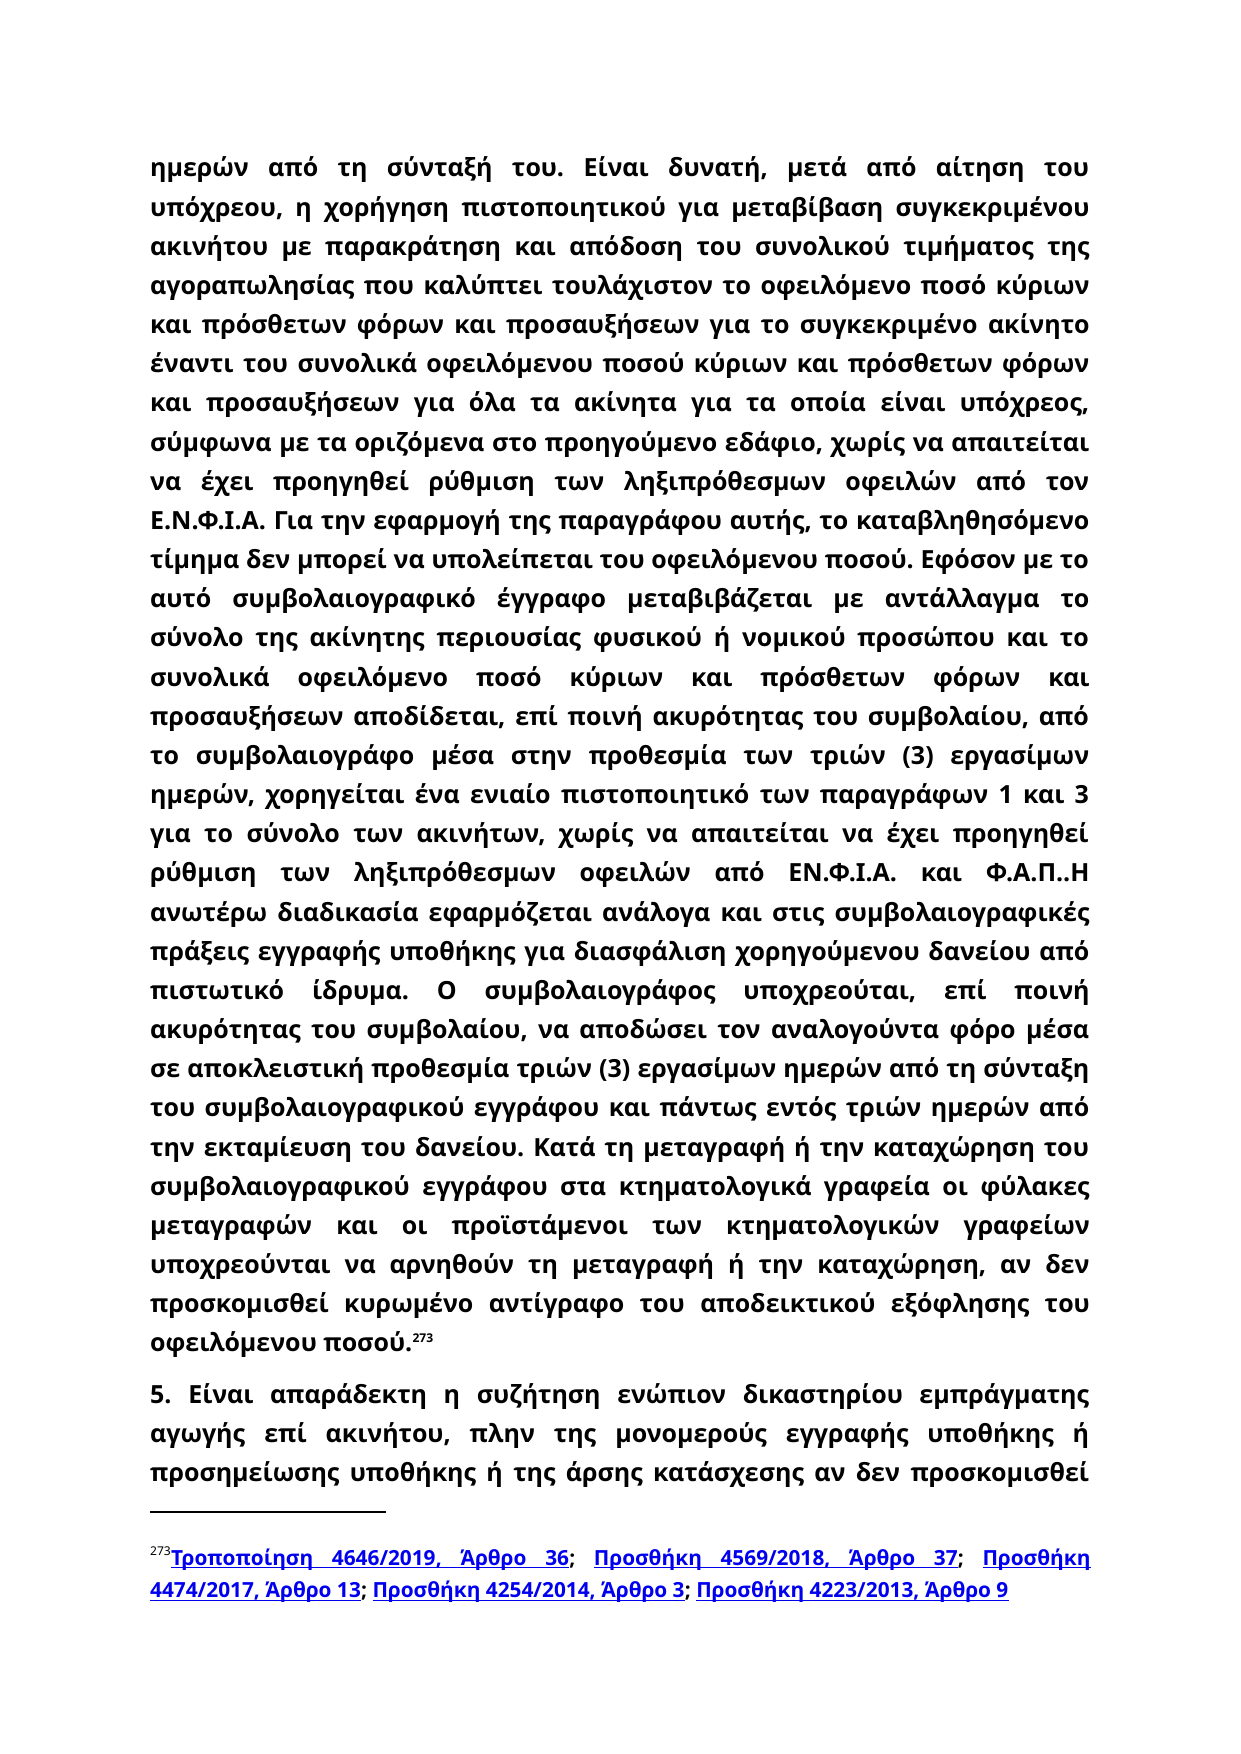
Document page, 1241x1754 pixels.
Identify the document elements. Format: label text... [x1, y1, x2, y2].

text 5. Είναι απαράδεκτη η συζήτηση ενώπιον δικαστηρίου εμπράγματης αγωγής επί ακινήτου, πλην της μονομερούς εγγραφής υποθήκης ή προσημείωσης υποθήκης ή της άρσης κατάσχεσης αν δεν προσκομισθεί [150, 1377, 1090, 1489]
text Τροποποίηση 4646/2019, Άρθρο 36; Προσθήκη 4569/2018, Άρθρο 37; Προσθήκη 4474/2017, Άρθρο 13; Προσθήκη 4254/2014, Άρθρο 3; Προσθήκη 4223/2013, Άρθρο 9 [150, 1543, 1090, 1604]
text ημερών από τη σύνταξή του. Είναι δυνατή, μετά από αίτηση του υπόχρεου, η χορήγηση πιστοποιητικού για μεταβίβαση συγκεκριμένου ακινήτου με παρακράτηση και απόδοση του συνολικού τιμήματος της αγοραπωλησίας που καλύπτει τουλάχιστον το οφειλόμενο ποσό κύριων και πρόσθετων φόρων και προσαυξήσεων για το συγκεκριμένο ακίνητο έναντι του συνολικά οφειλόμενου ποσού κύριων και πρόσθετων φόρων και προσαυξήσεων για όλα τα ακίνητα για τα οποία είναι υπόχρεος, σύμφωνα με τα οριζόμενα στο προηγούμενο εδάφιο, χωρίς να απαιτείται να έχει προηγηθεί ρύθμιση των ληξιπρόθεσμων οφειλών από τον Ε.Ν.Φ.Ι.Α. Για την εφαρμογή της παραγράφου αυτής, το καταβληθησόμενο τίμημα δεν μπορεί να υπολείπεται του οφειλόμενου ποσού. Εφόσον με το αυτό συμβολαιογραφικό έγγραφο μεταβιβάζεται με αντάλλαγμα το σύνολο της ακίνητης περιουσίας φυσικού ή νομικού προσώπου και το συνολικά οφειλόμενο ποσό κύριων και πρόσθετων φόρων και προσαυξήσεων αποδίδεται, επί ποινή ακυρότητας του συμβολαίου, από το συμβολαιογράφο μέσα στην προθεσμία των τριών (3) εργασίμων ημερών, χορηγείται ένα ενιαίο πιστοποιητικό των παραγράφων 1 και 3 για το σύνολο των ακινήτων, χωρίς να απαιτείται να έχει προηγηθεί ρύθμιση των ληξιπρόθεσμων οφειλών από ΕΝ.Φ.Ι.Α. και Φ.Α.Π..Η ανωτέρω διαδικασία εφαρμόζεται ανάλογα και στις συμβολαιογραφικές πράξεις εγγραφής υποθήκης για διασφάλιση χορηγούμενου δανείου από πιστωτικό ίδρυμα. Ο συμβολαιογράφος υποχρεούται, επί ποινή ακυρότητας του συμβολαίου, να αποδώσει τον αναλογούντα φόρο μέσα σε αποκλειστική προθεσμία τριών (3) εργασίμων ημερών από τη σύνταξη του συμβολαιογραφικού εγγράφου και πάντως εντός τριών ημερών από την εκταμίευση του δανείου. Κατά τη μεταγραφή ή την καταχώρηση του συμβολαιογραφικού εγγράφου στα κτηματολογικά γραφεία οι φύλακες μεταγραφών και οι προϊστάμενοι των κτηματολογικών γραφείων υποχρεούνται να αρνηθούν τη μεταγραφή ή την καταχώρηση, αν δεν προσκομισθεί κυρωμένο αντίγραφο του αποδεικτικού εξόφλησης του οφειλόμενου ποσού. [150, 150, 1090, 1359]
